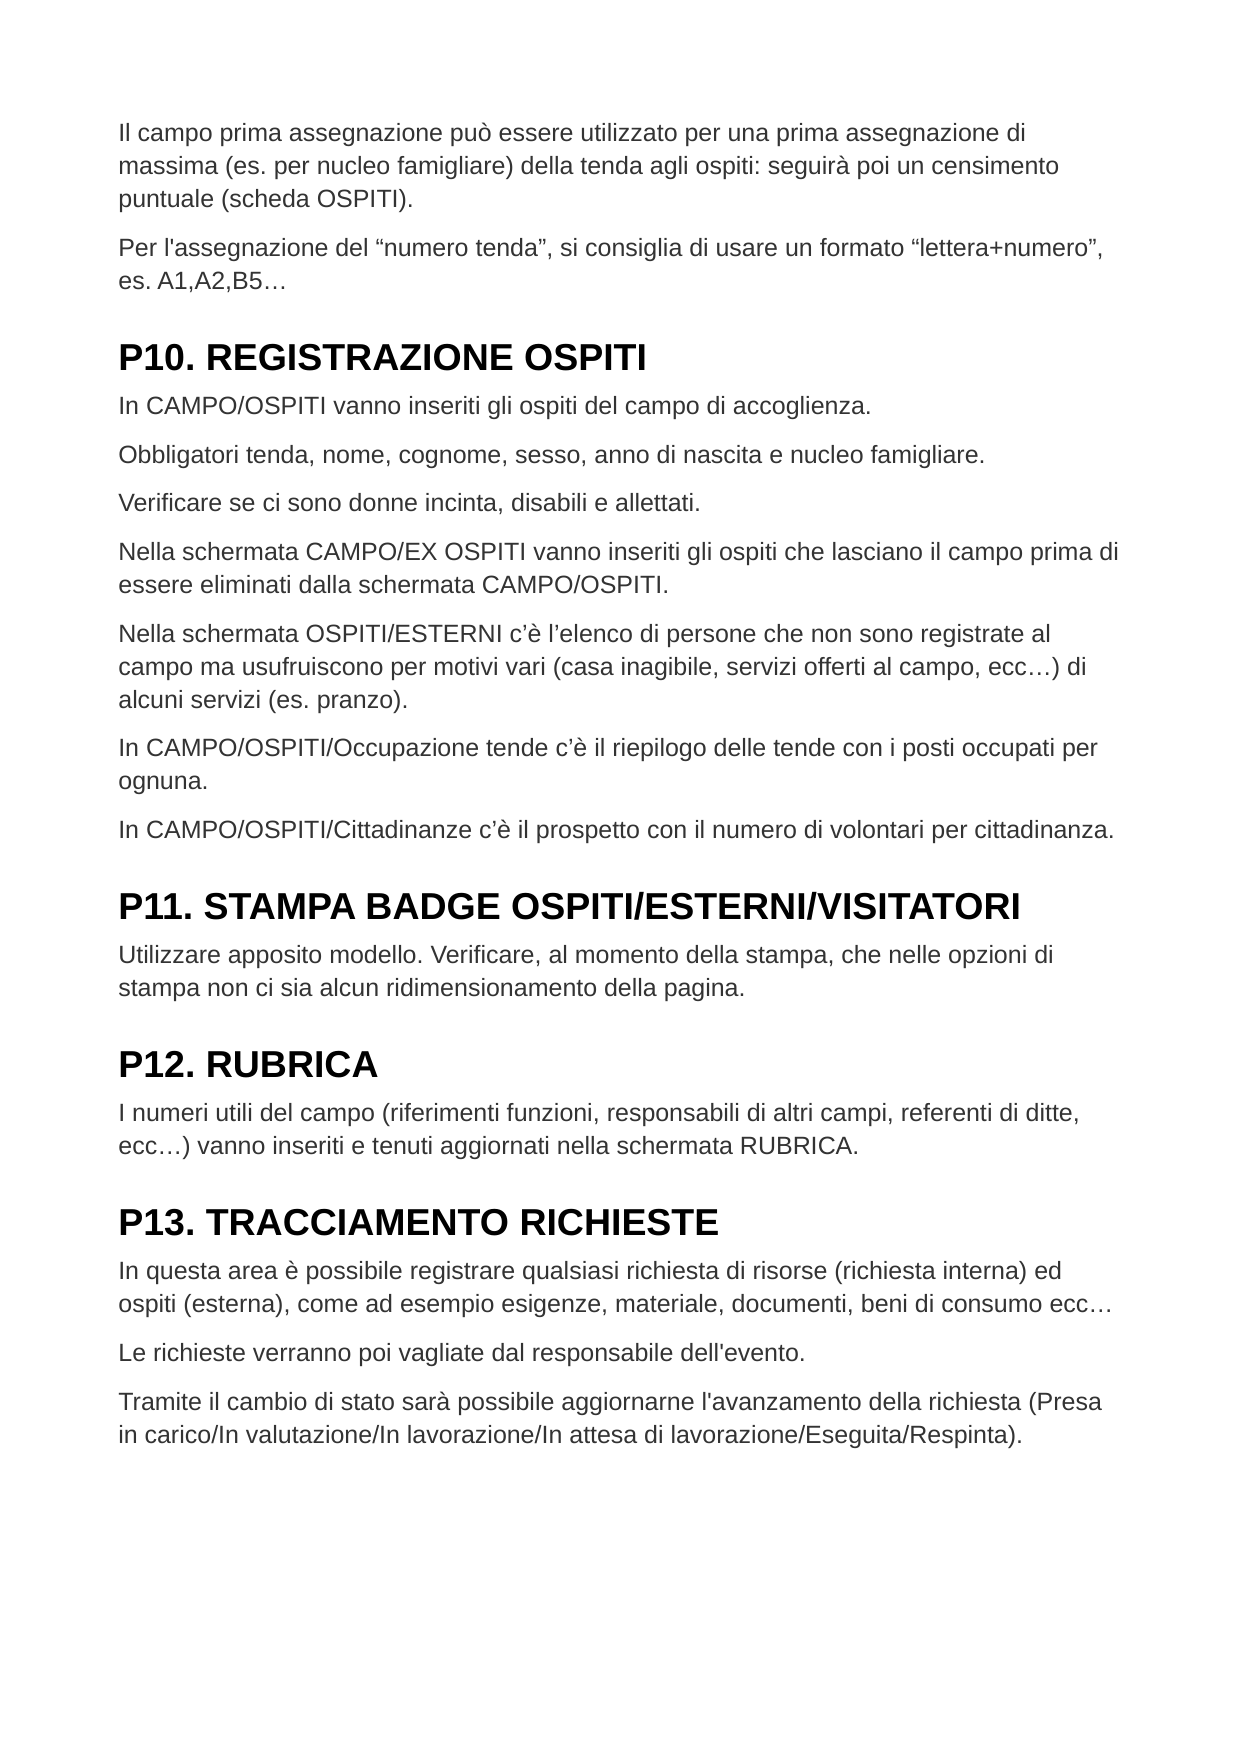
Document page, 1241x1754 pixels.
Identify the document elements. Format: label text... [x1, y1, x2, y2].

text Nella schermata OSPITI/ESTERNI c’è l’elenco di persone che non sono registrate al campo ma usufruiscono per motivi vari (casa inagibile, servizi offerti al campo, ecc…) di alcuni servizi (es. pranzo). [118, 618, 1122, 713]
subtitle P13. TRACCIAMENTO RICHIESTE [118, 1201, 1122, 1244]
text Obbligatori tenda, nome, cognome, sesso, anno di nascita e nucleo famigliare. [118, 439, 1122, 468]
text Le richieste verranno poi vagliate dal responsabile dell'evento. [118, 1338, 1122, 1367]
text Utilizzare apposito modello. Verificare, al momento della stampa, che nelle opzioni di stampa non ci sia alcun ridimensionamento della pagina. [118, 940, 1122, 1002]
text Verificare se ci sono donne incinta, disabili e allettati. [118, 488, 1122, 517]
text Nella schermata CAMPO/EX OSPITI vanno inseriti gli ospiti che lasciano il campo prima di essere eliminati dalla schermata CAMPO/OSPITI. [118, 537, 1122, 599]
subtitle P10. REGISTRAZIONE OSPITI [118, 335, 1122, 378]
subtitle P12. RUBRICA [118, 1042, 1122, 1086]
text In CAMPO/OSPITI/Occupazione tende c’è il riepilogo delle tende con i posti occupati per ognuna. [118, 733, 1122, 795]
text Per l'assegnazione del “numero tenda”, si consiglia di usare un formato “lettera+numero”, es. A1,A2,B5… [118, 233, 1122, 294]
text In CAMPO/OSPITI vanno inseriti gli ospiti del campo di accoglienza. [118, 391, 1122, 420]
text Tramite il cambio di stato sarà possibile aggiornarne l'avanzamento della richiesta (Presa in carico/In valutazione/In lavorazione/In attesa di lavorazione/Eseguita/Respinta). [118, 1387, 1122, 1448]
text In questa area è possibile registrare qualsiasi richiesta di risorse (richiesta interna) ed ospiti (esterna), come ad esempio esigenze, materiale, documenti, beni di consumo ecc… [118, 1256, 1122, 1318]
text In CAMPO/OSPITI/Cittadinanze c’è il prospetto con il numero di volontari per cittadinanza. [118, 815, 1122, 844]
text Il campo prima assegnazione può essere utilizzato per una prima assegnazione di massima (es. per nucleo famigliare) della tenda agli ospiti: seguirà poi un censimento puntuale (scheda OSPITI). [118, 118, 1122, 213]
subtitle P11. STAMPA BADGE OSPITI/ESTERNI/VISITATORI [118, 884, 1122, 927]
text I numeri utili del campo (riferimenti funzioni, responsabili di altri campi, referenti di ditte, ecc…) vanno inseriti e tenuti aggiornati nella schermata RUBRICA. [118, 1098, 1122, 1160]
